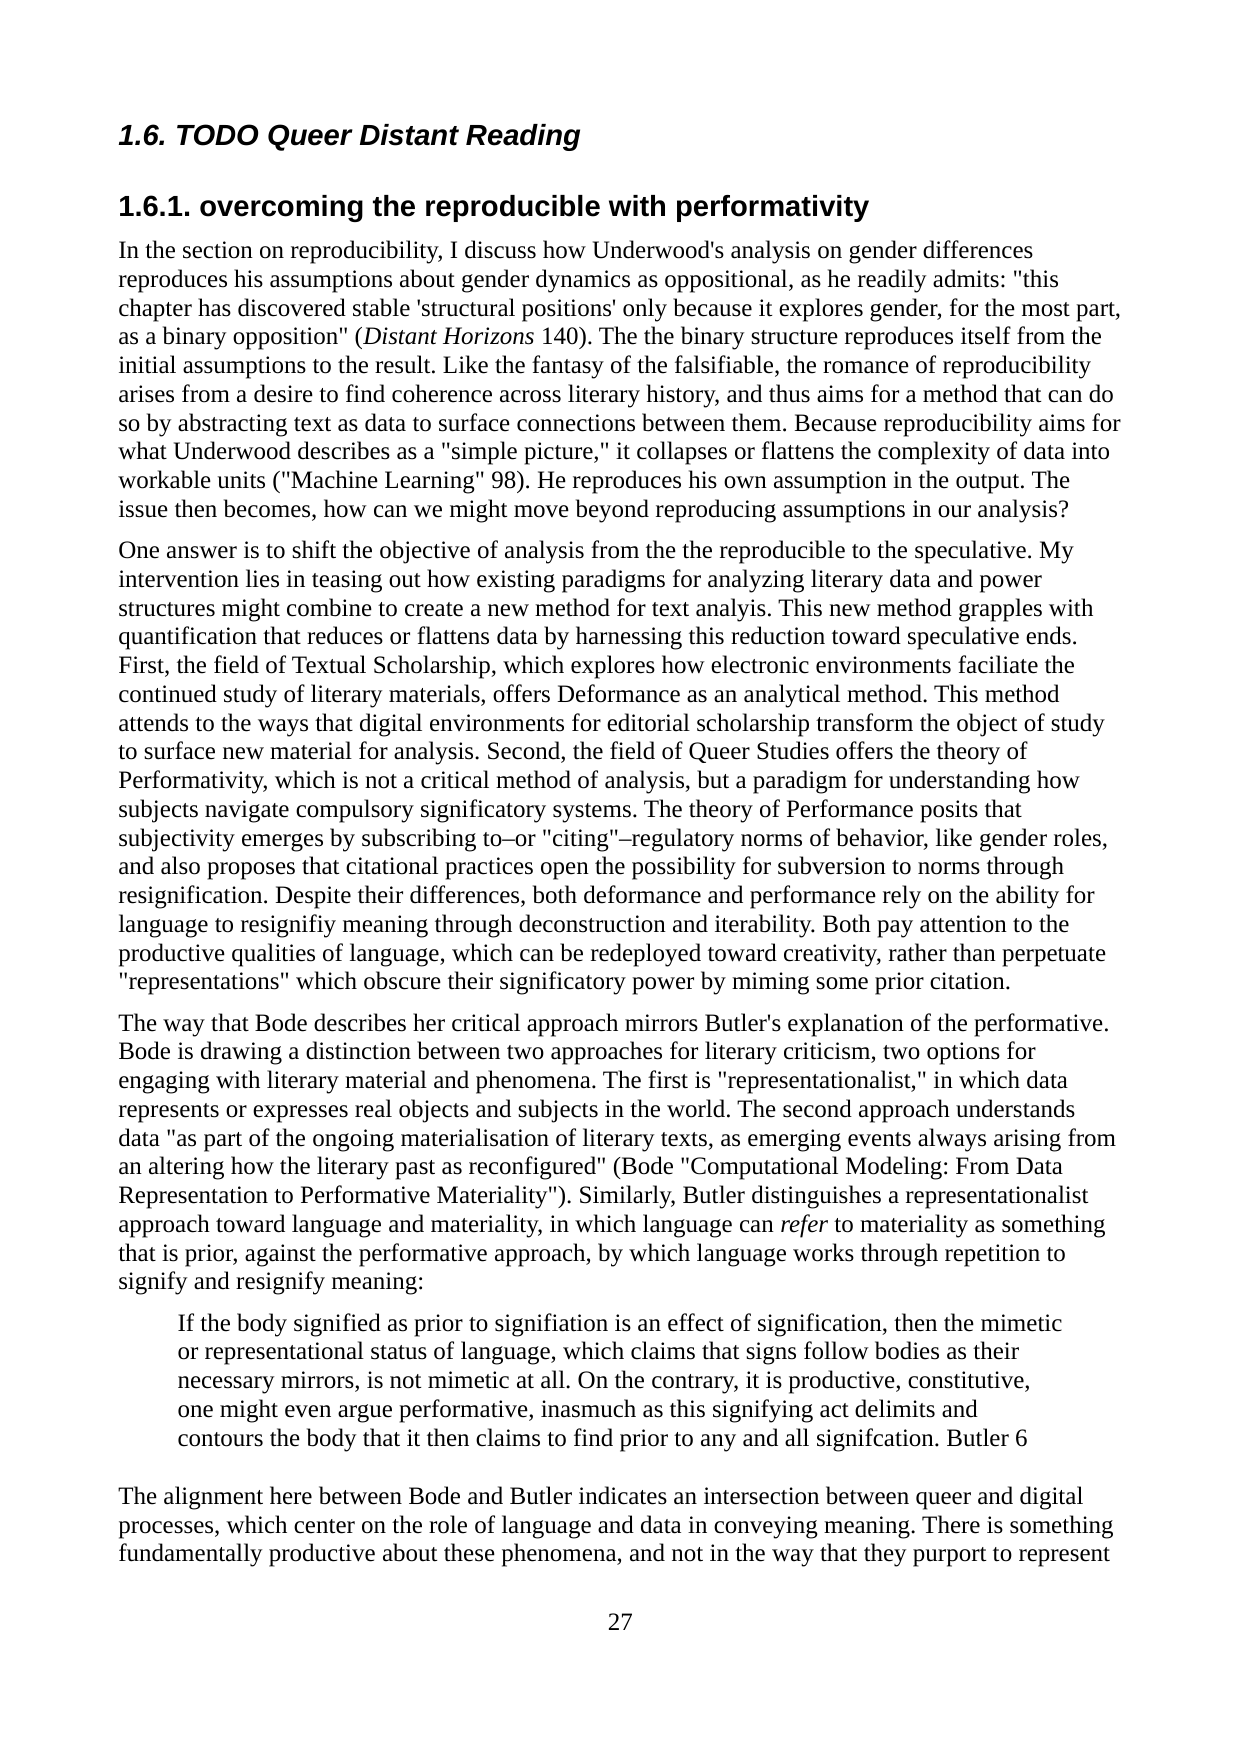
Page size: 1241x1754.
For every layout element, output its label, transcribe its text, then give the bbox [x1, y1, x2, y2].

text In the section on reproducibility, I discuss how Underwood's analysis on gender differences reproduces his assumptions about gender dynamics as oppositional, as he readily admits: "this chapter has discovered stable 'structural positions' only because it explores gender, for the most part, as a binary opposition" (Distant Horizons 140). The the binary structure reproduces itself from the initial assumptions to the result. Like the fantasy of the falsifiable, the romance of reproducibility arises from a desire to find coherence across literary history, and thus aims for a method that can do so by abstracting text as data to surface connections between them. Because reproducibility aims for what Underwood describes as a "simple picture," it collapses or flattens the complexity of data into workable units ("Machine Learning" 98). He reproduces his own assumption in the output. The issue then becomes, how can we might move beyond reproducing assumptions in our analysis? [118, 235, 1122, 523]
text If the body signified as prior to signifiation is an effect of signification, then the mimetic or representational status of language, which claims that signs follow bodies as their necessary mirrors, is not mimetic at all. On the contrary, it is productive, constitutive, one might even argue performative, inasmuch as this signifying act delimits and contours the body that it then claims to find prior to any and all signifcation. Butler 6 [177, 1308, 1063, 1451]
text One answer is to shift the objective of analysis from the the reproducible to the speculative. My intervention lies in teasing out how existing paradigms for analyzing literary data and power structures might combine to create a new method for text analyis. This new method grapples with quantification that reduces or flattens data by harnessing this reduction toward speculative ends. First, the field of Textual Scholarship, which explores how electronic environments faciliate the continued study of literary materials, offers Deformance as an analytical method. This method attends to the ways that digital environments for editorial scholarship transform the object of study to surface new material for analysis. Second, the field of Queer Studies offers the theory of Performativity, which is not a critical method of analysis, but a paradigm for understanding how subjects navigate compulsory significatory systems. The theory of Performance posits that subjectivity emerges by subscribing to–or "citing"–regulatory norms of behavior, like gender roles, and also proposes that citational practices open the possibility for subversion to norms through resignification. Despite their differences, both deformance and performance rely on the ability for language to resignifiy meaning through deconstruction and iterability. Both pay attention to the productive qualities of language, which can be redeployed toward creativity, rather than perpetuate "representations" which obscure their significatory power by miming some prior citation. [118, 535, 1122, 995]
text The alignment here between Bode and Butler indicates an intersection between queer and digital processes, which center on the role of language and data in conveying meaning. There is something fundamentally productive about these phenomena, and not in the way that they purport to represent [118, 1481, 1122, 1567]
text The way that Bode describes her critical approach mirrors Butler's explanation of the performative. Bode is drawing a distinction between two approaches for literary criticism, two options for engaging with literary material and phenomena. The first is "representationalist," in which data represents or expresses real objects and subjects in the world. The second approach understands data "as part of the ongoing materialisation of literary texts, as emerging events always arising from an altering how the literary past as reconfigured" (Bode "Computational Modeling: From Data Representation to Performative Materiality"). Similarly, Butler distinguishes a representationalist approach toward language and materiality, in which language can refer to materiality as something that is prior, against the performative approach, by which language works through repetition to signify and resignify meaning: [118, 1008, 1122, 1295]
subtitle TODO Queer Distant Reading [118, 118, 1122, 152]
subtitle overcoming the reproducible with performativity [118, 189, 1122, 223]
